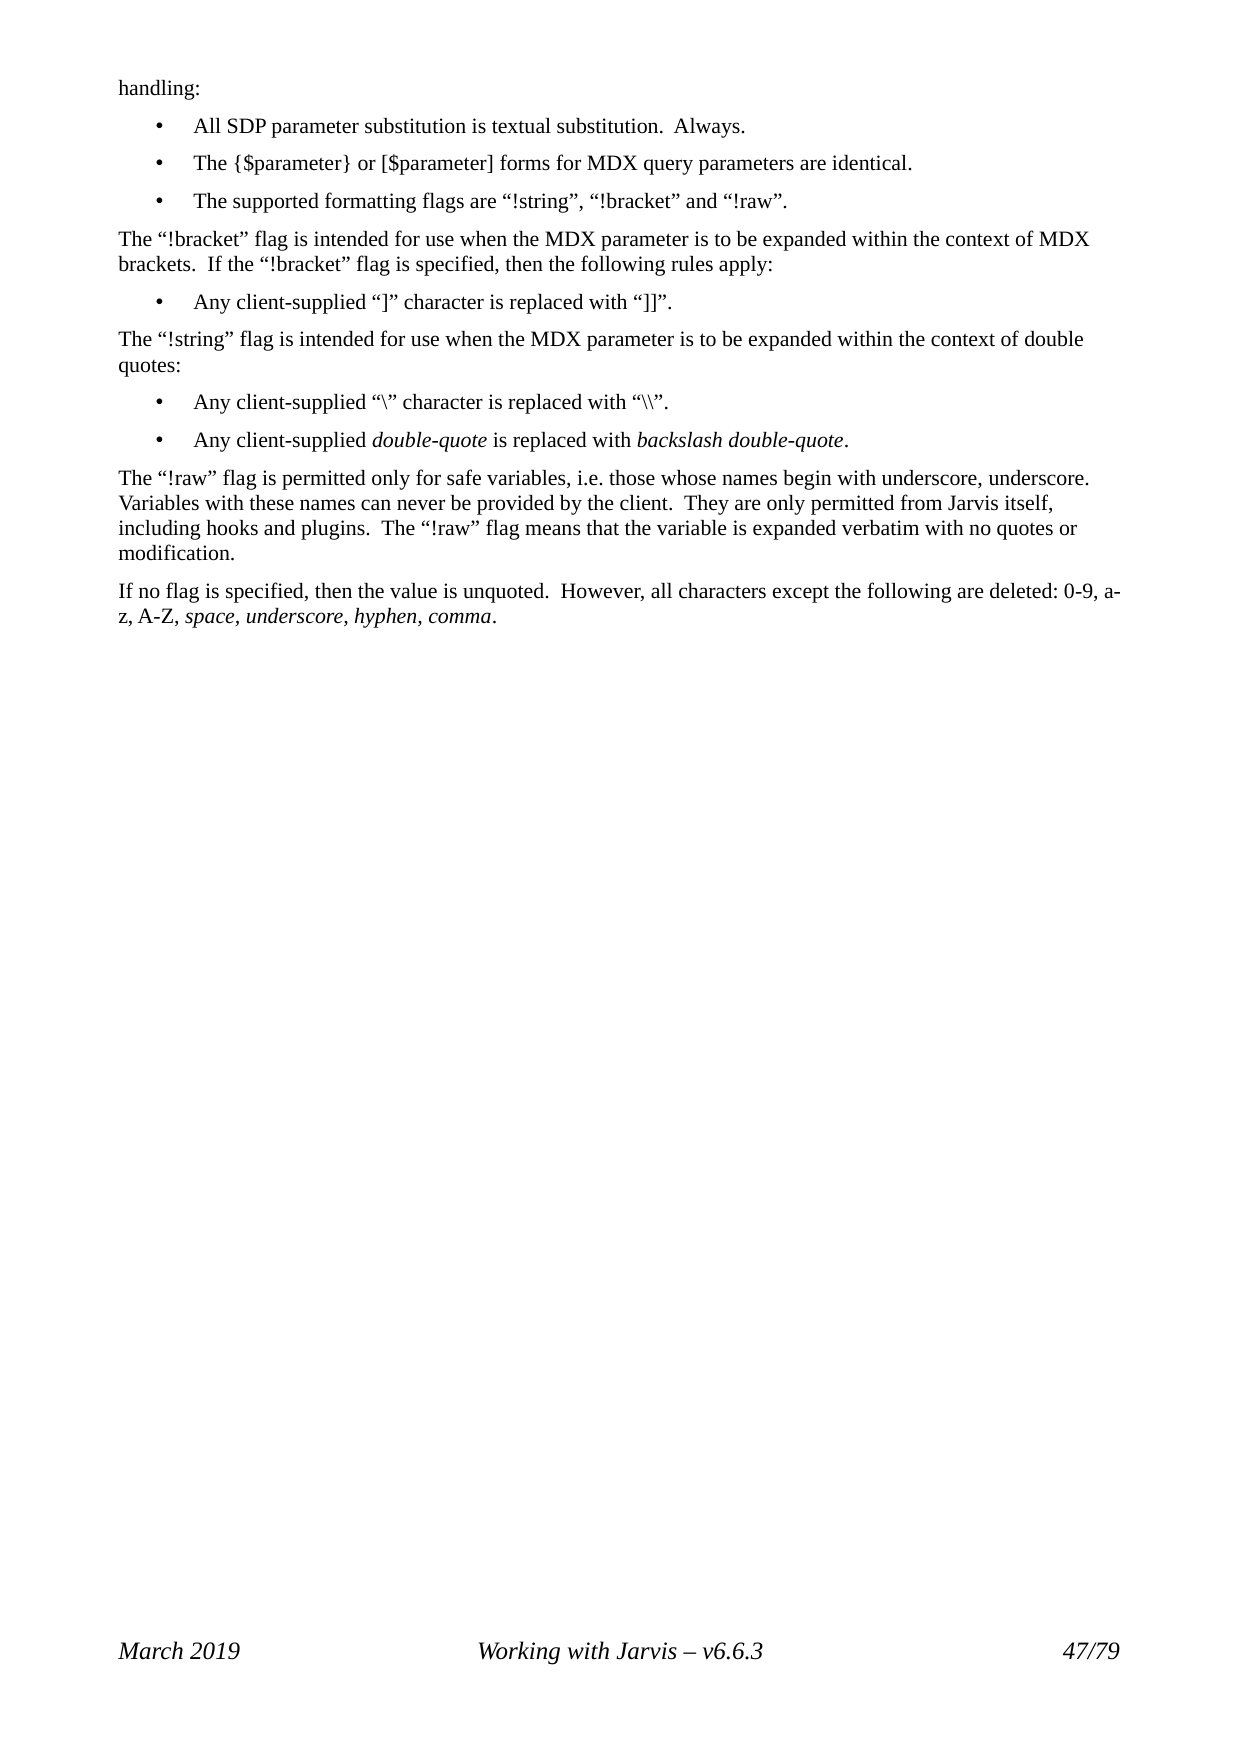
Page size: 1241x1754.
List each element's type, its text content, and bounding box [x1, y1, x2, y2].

list All SDP parameter substitution is textual substitution. Always. [156, 113, 1122, 138]
text If no flag is specified, then the value is unquoted. However, all characters except the following are deleted: 0-9, a-z, A-Z, space, underscore, hyphen, comma. [118, 578, 1122, 628]
list The supported formatting flags are “!string”, “!bracket” and “!raw”. [156, 188, 1122, 213]
text The “!bracket” flag is intended for use when the MDX parameter is to be expanded within the context of MDX brackets. If the “!bracket” flag is specified, then the following rules apply: [118, 226, 1122, 276]
list Any client-supplied “\” character is replaced with “\\”. [156, 389, 1122, 414]
text The “!raw” flag is permitted only for safe variables, i.e. those whose names begin with underscore, underscore. Variables with these names can never be provided by the client. They are only permitted from Jarvis itself, including hooks and plugins. The “!raw” flag means that the variable is expanded verbatim with no quotes or modification. [118, 465, 1122, 566]
list Any client-supplied “]” character is replaced with “]]”. [156, 289, 1122, 314]
list Any client-supplied double-quote is replaced with backslash double-quote. [156, 427, 1122, 452]
list The {$parameter} or [$parameter] forms for MDX query parameters are identical. [156, 150, 1122, 176]
text handling: [118, 75, 1122, 100]
text The “!string” flag is intended for use when the MDX parameter is to be expanded within the context of double quotes: [118, 326, 1122, 377]
